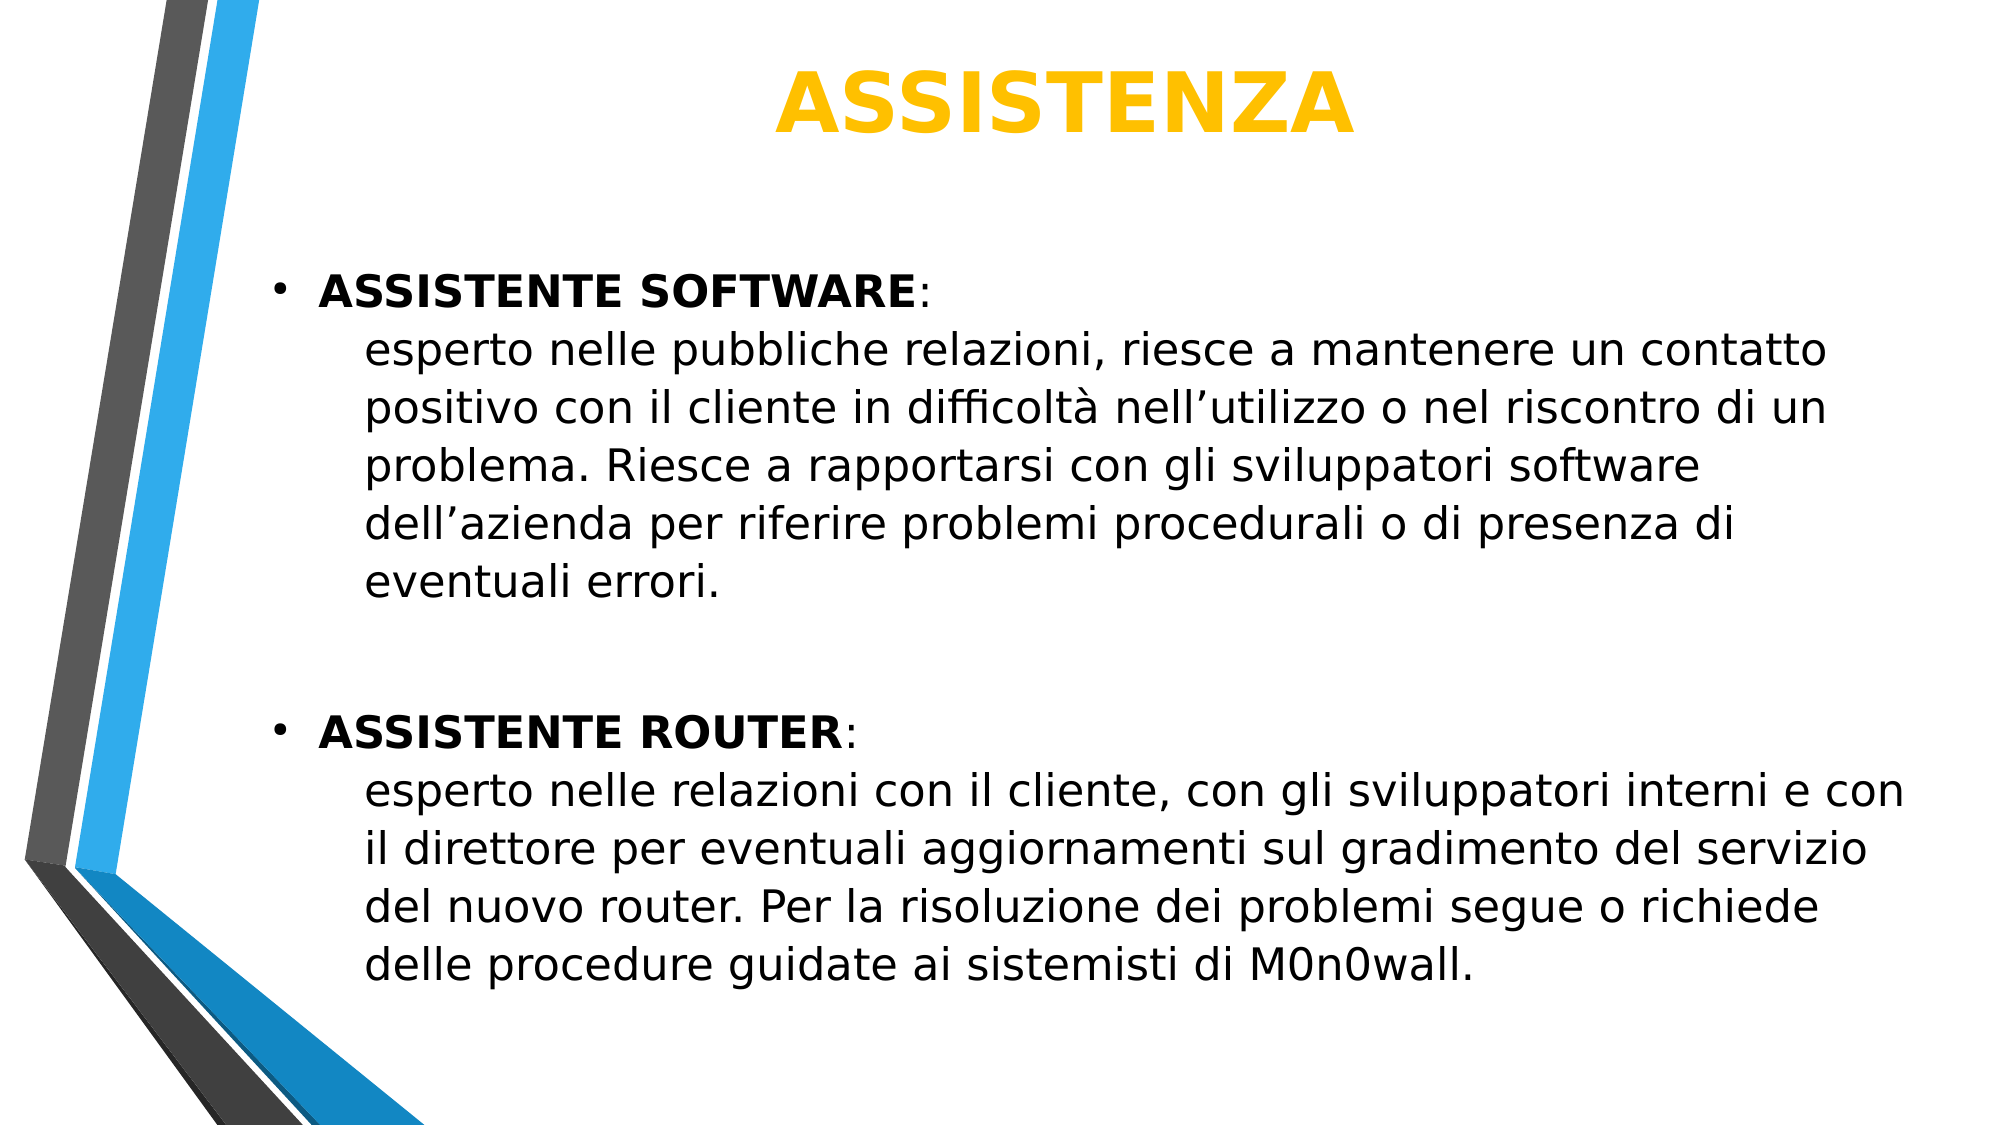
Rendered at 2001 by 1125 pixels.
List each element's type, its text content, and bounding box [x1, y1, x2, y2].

title ASSISTENZA [243, 11, 1887, 188]
list ASSISTENTE SOFTWARE: esperto nelle pubbliche relazioni, riesce a mantenere un contatto positivo con il cliente in difficoltà nell’utilizzo o nel riscontro di un problema. Riesce a rapportarsi con gli sviluppatori software dell’azienda per riferire problemi procedurali o di presenza di eventuali errori. ASSISTENTE ROUTER: esperto nelle relazioni con il cliente, con gli sviluppatori interni e con il direttore per eventuali aggiornamenti sul gradimento del servizio del nuovo router. Per la risoluzione dei problemi segue o richiede delle procedure guidate ai sistemisti di M0n0wall. [257, 248, 1926, 1000]
